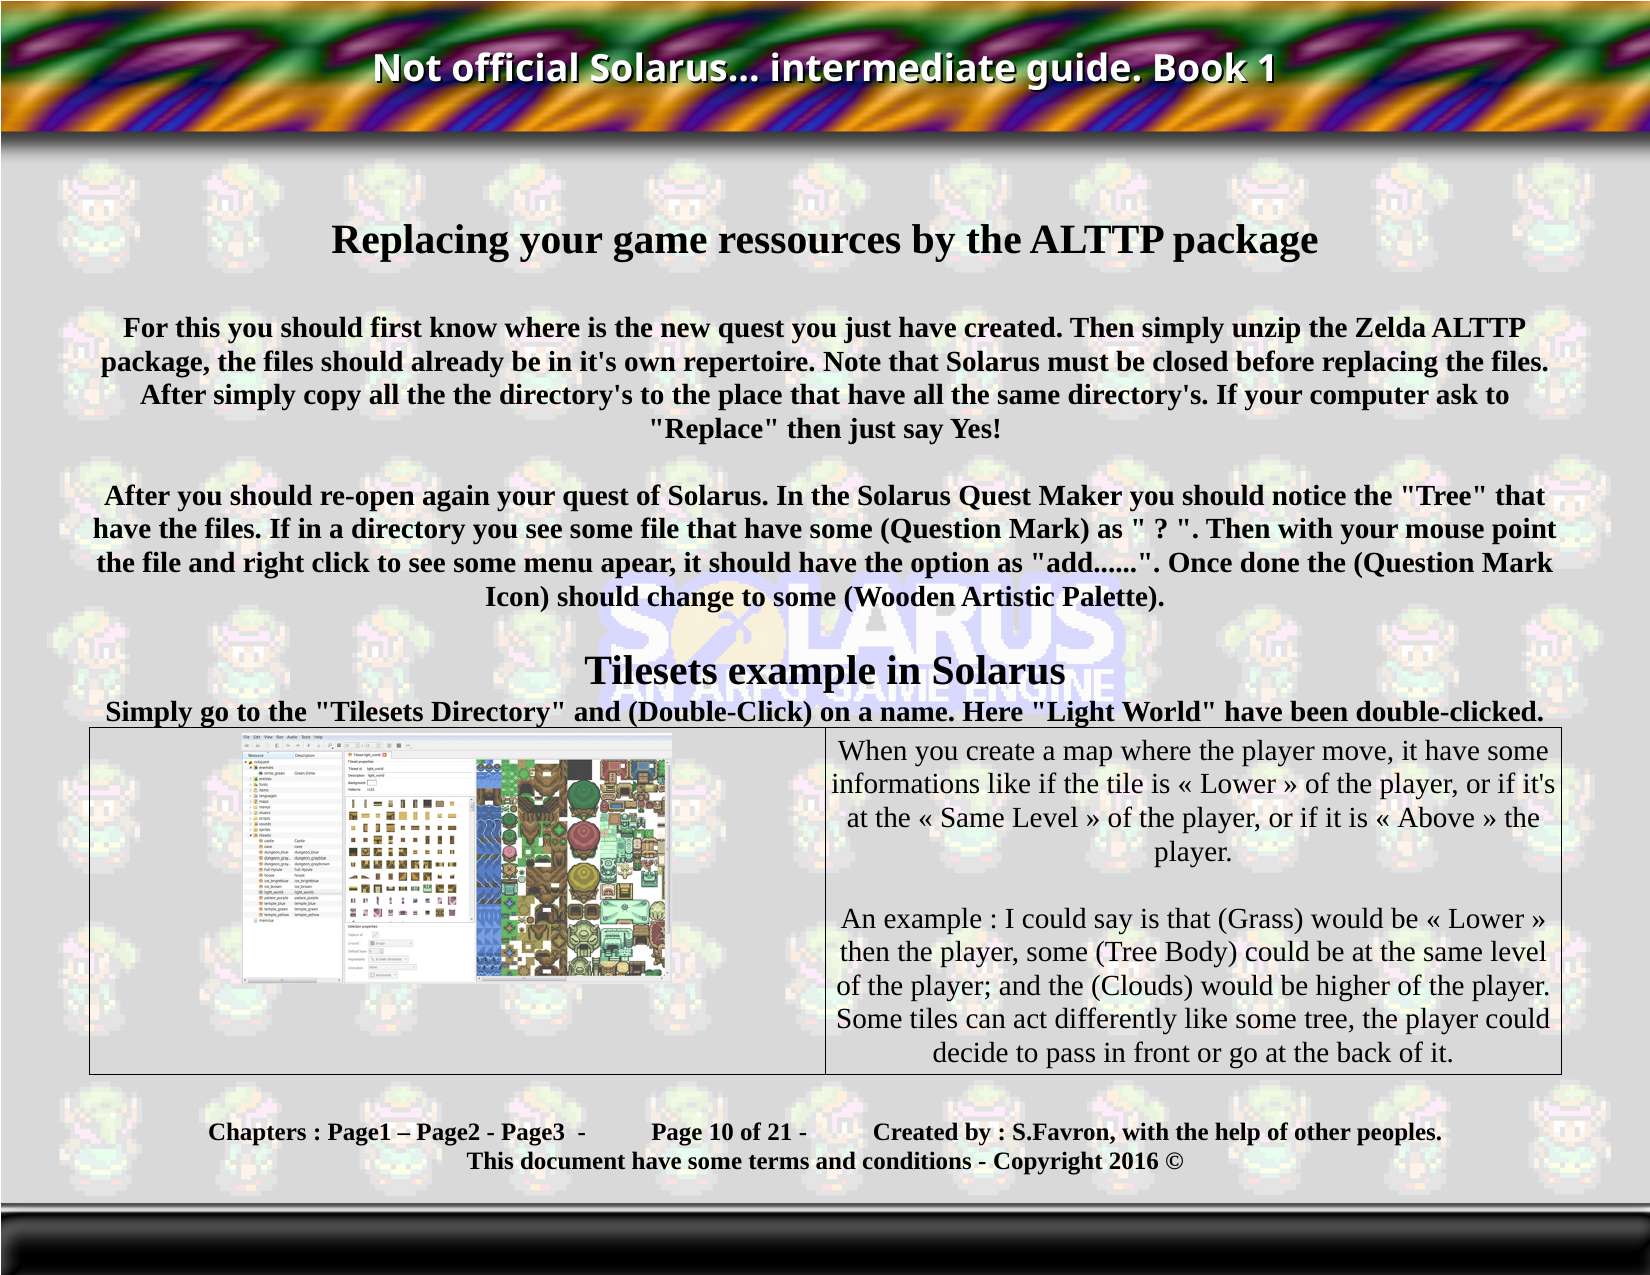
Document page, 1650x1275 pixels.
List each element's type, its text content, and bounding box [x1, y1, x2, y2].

text Simply go to the "Tilesets Directory" and (Double-Click) on a name. Here "Light World" have been double-clicked. [89, 694, 1561, 727]
text Tilesets example in Solarus [89, 646, 1561, 694]
text Replacing your game ressources by the ALTTP package [89, 214, 1561, 262]
text For this you should first know where is the new quest you just have created. Then simply unzip the Zelda ALTTP package, the files should already be in it's own repertoire. Note that Solarus must be closed before replacing the files. After simply copy all the the directory's to the place that have all the same directory's. If your computer ask to "Replace" then just say Yes! [89, 310, 1561, 444]
table_header [90, 728, 825, 1074]
text After you should re-open again your quest of Solarus. In the Solarus Quest Maker you should notice the "Tree" that have the files. If in a directory you see some file that have some (Question Mark) as " ? ". Then with your mouse point the file and right click to see some menu apear, it should have the option as "add......". Once done the (Question Mark Icon) should change to some (Wooden Artistic Palette). [89, 478, 1561, 612]
picture [1, 1, 1650, 1275]
table_header When you create a map where the player move, it have some informations like if the tile is « Lower » of the player, or if it's at the « Same Level » of the player, or if it is « Above » the player. An example : I could say is that (Grass) would be « Lower » then the player, some (Tree Body) could be at the same level of the player; and the (Clouds) would be higher of the player. Some tiles can act differently like some tree, the player could decide to pass in front or go at the back of it. [826, 728, 1561, 1074]
